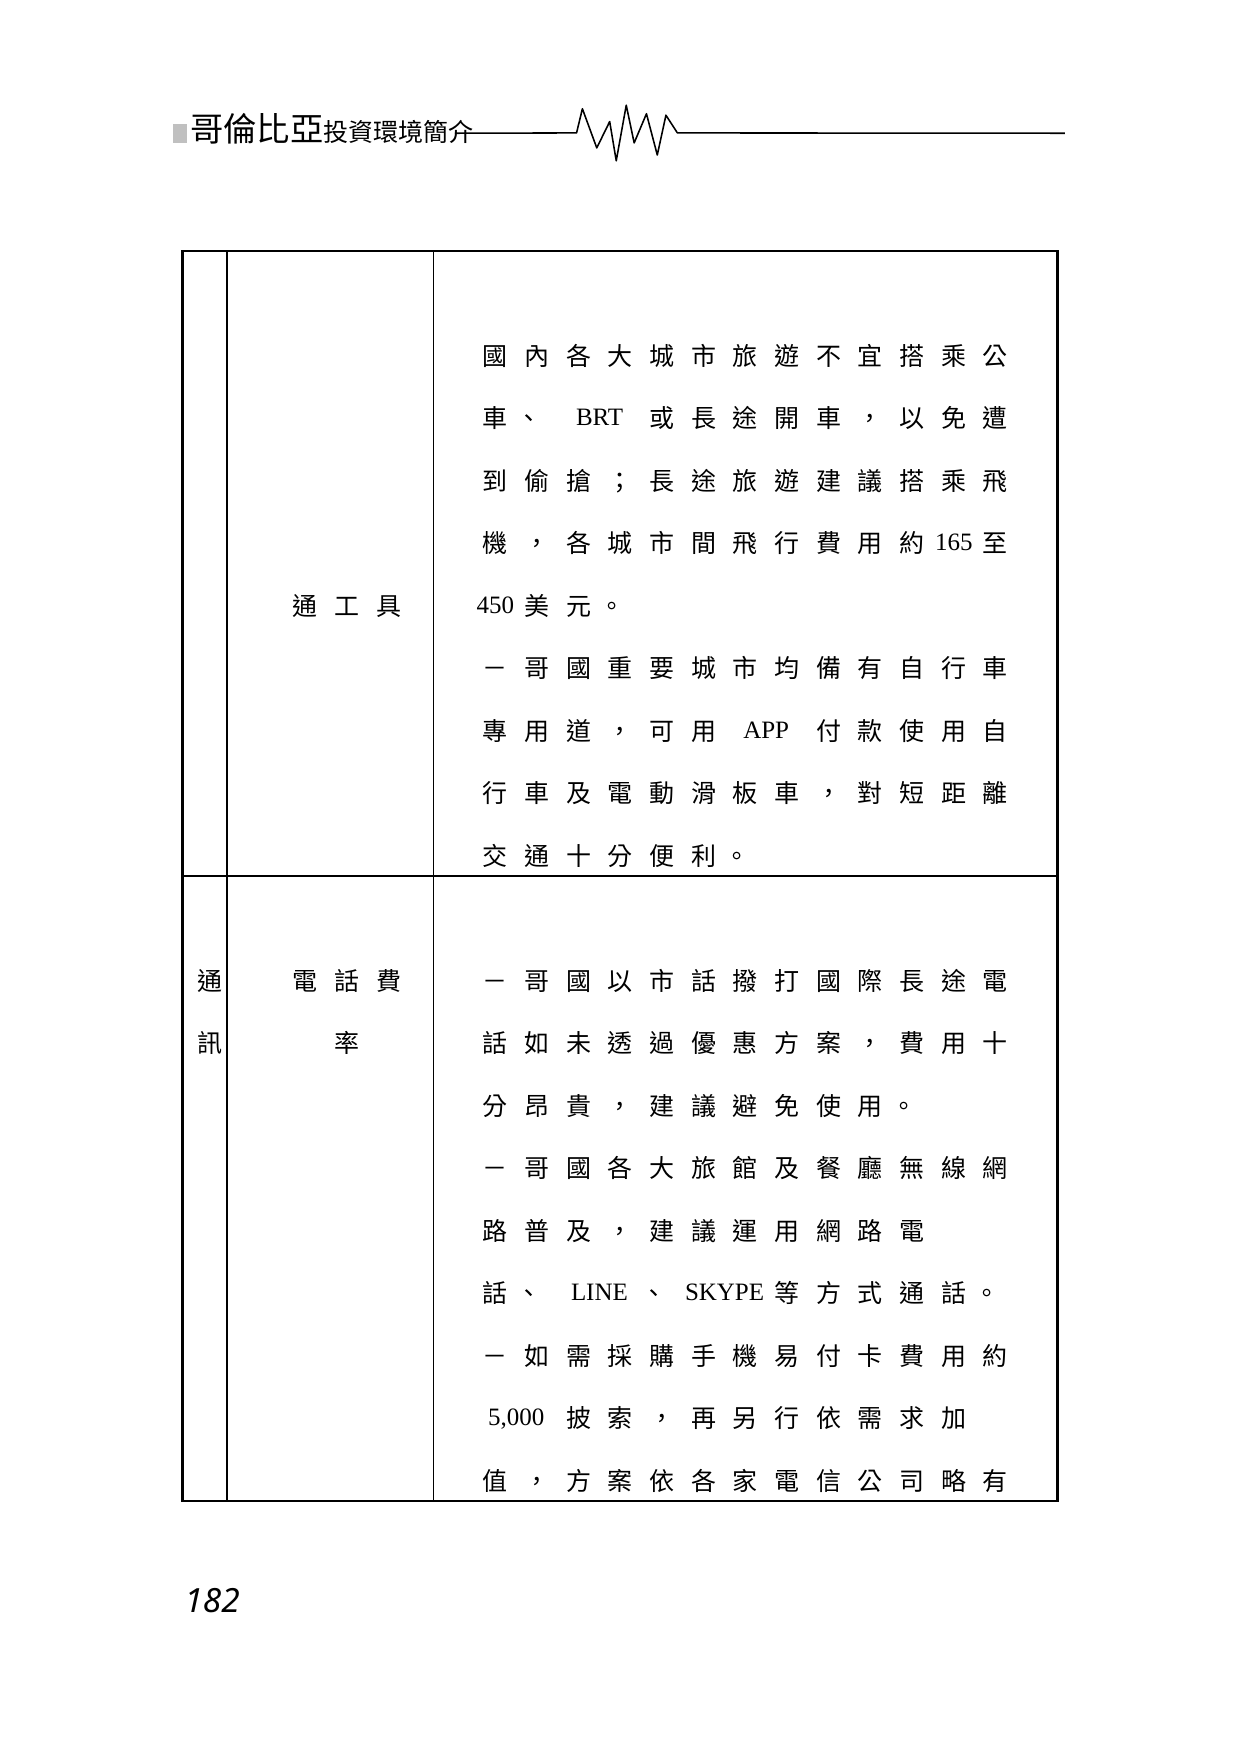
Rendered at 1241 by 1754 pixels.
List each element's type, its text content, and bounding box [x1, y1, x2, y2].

table_cell 電話費率 [228, 877, 433, 1500]
table_cell 通工具 [228, 252, 433, 875]
table_cell [184, 252, 226, 875]
table_cell 通 訊 [184, 877, 226, 1500]
table_cell －哥國以市話撥打國際長途電話如未透過優惠方案，費用十分昂貴，建議避免使用。 －哥國各大旅館及餐廳無線網路普及，建議運用網路電話、LINE、SKYPE等方式通話。 －如需採購手機易付卡費用約5,000披索，再另行依需求加值，方案依各家電信公司略有 [434, 877, 1056, 1500]
table_cell 國內各大城市旅遊不宜搭乘公車、BRT或長途開車，以免遭到偷搶；長途旅遊建議搭乘飛機，各城市間飛行費用約165至450美元。 －哥國重要城市均備有自行車專用道，可用APP付款使用自行車及電動滑板車，對短距離交通十分便利。 [434, 252, 1056, 875]
